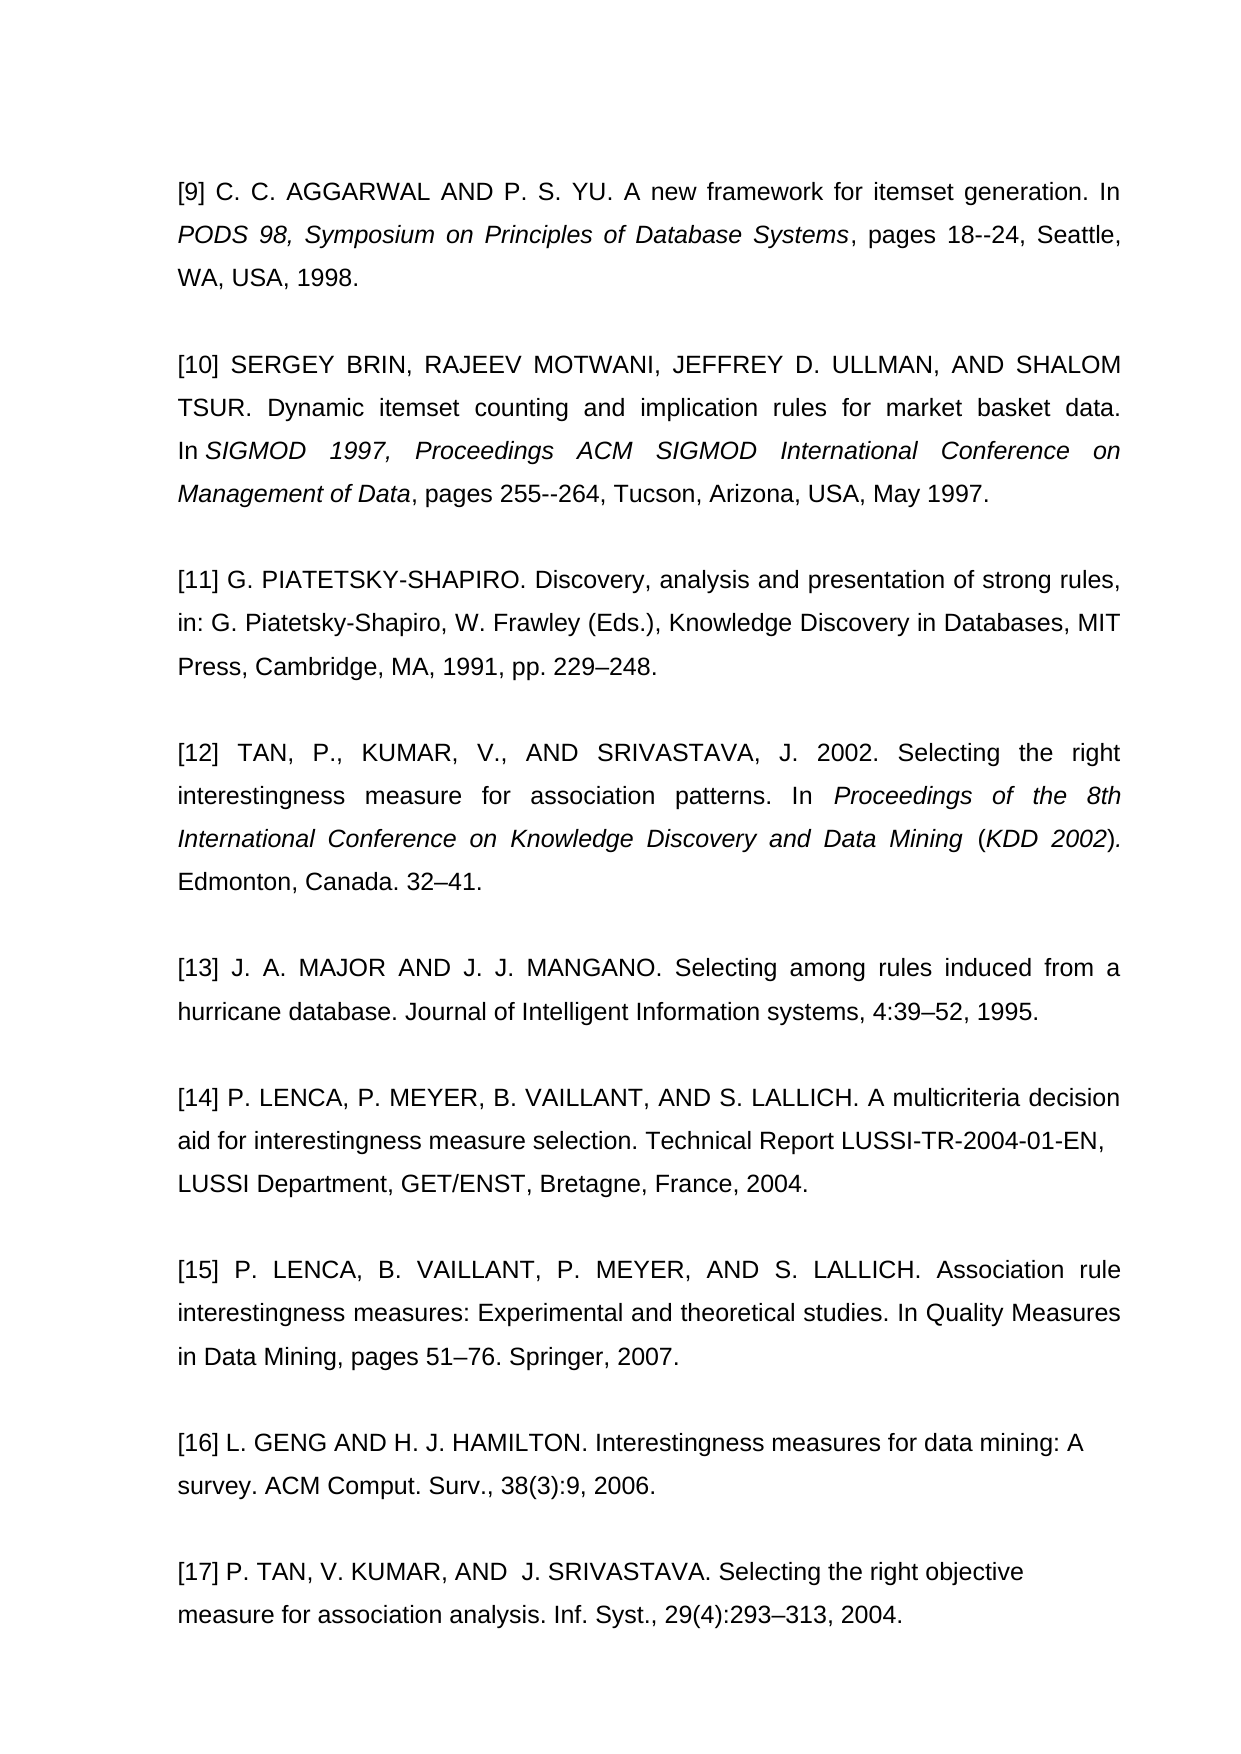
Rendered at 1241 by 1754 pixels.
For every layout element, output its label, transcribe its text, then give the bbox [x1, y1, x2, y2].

text [13] J. A. MAJOR AND J. J. MANGANO. Selecting among rules induced from a hurricane database. Journal of Intelligent Information systems, 4:39–52, 1995. [177, 953, 1122, 1025]
text [14] P. LENCA, P. MEYER, B. VAILLANT, AND S. LALLICH. A multicriteria decision aid for interestingness measure selection. Technical Report LUSSI-TR-2004-01-EN, [177, 1083, 1122, 1155]
text LUSSI Department, GET/ENST, Bretagne, France, 2004. [177, 1169, 1122, 1198]
text [10] SERGEY BRIN, RAJEEV MOTWANI, JEFFREY D. ULLMAN, AND SHALOM TSUR. Dynamic itemset counting and implication rules for market basket data. In SIGMOD 1997, Proceedings ACM SIGMOD International Conference on Management of Data, pages 255--264, Tucson, Arizona, USA, May 1997. [177, 350, 1122, 508]
text [16] L. GENG AND H. J. HAMILTON. Interestingness measures for data mining: A [177, 1428, 1122, 1457]
text [15] P. LENCA, B. VAILLANT, P. MEYER, AND S. LALLICH. Association rule interestingness measures: Experimental and theoretical studies. In Quality Measures in Data Mining, pages 51–76. Springer, 2007. [177, 1255, 1122, 1370]
text [11] G. PIATETSKY-SHAPIRO. Discovery, analysis and presentation of strong rules, in: G. Piatetsky-Shapiro, W. Frawley (Eds.), Knowledge Discovery in Databases, MIT Press, Cambridge, MA, 1991, pp. 229–248. [177, 565, 1122, 680]
text [17] P. TAN, V. KUMAR, AND J. SRIVASTAVA. Selecting the right objective measure for association analysis. Inf. Syst., 29(4):293–313, 2004. [177, 1557, 1122, 1629]
text [9] C. C. AGGARWAL AND P. S. YU. A new framework for itemset generation. In PODS 98, Symposium on Principles of Database Systems, pages 18--24, Seattle, WA, USA, 1998. [177, 177, 1122, 292]
text [12] TAN, P., KUMAR, V., AND SRIVASTAVA, J. 2002. Selecting the right interestingness measure for association patterns. In Proceedings of the 8th International Conference on Knowledge Discovery and Data Mining (KDD 2002). Edmonton, Canada. 32–41. [177, 738, 1122, 896]
text survey. ACM Comput. Surv., 38(3):9, 2006. [177, 1471, 1122, 1500]
